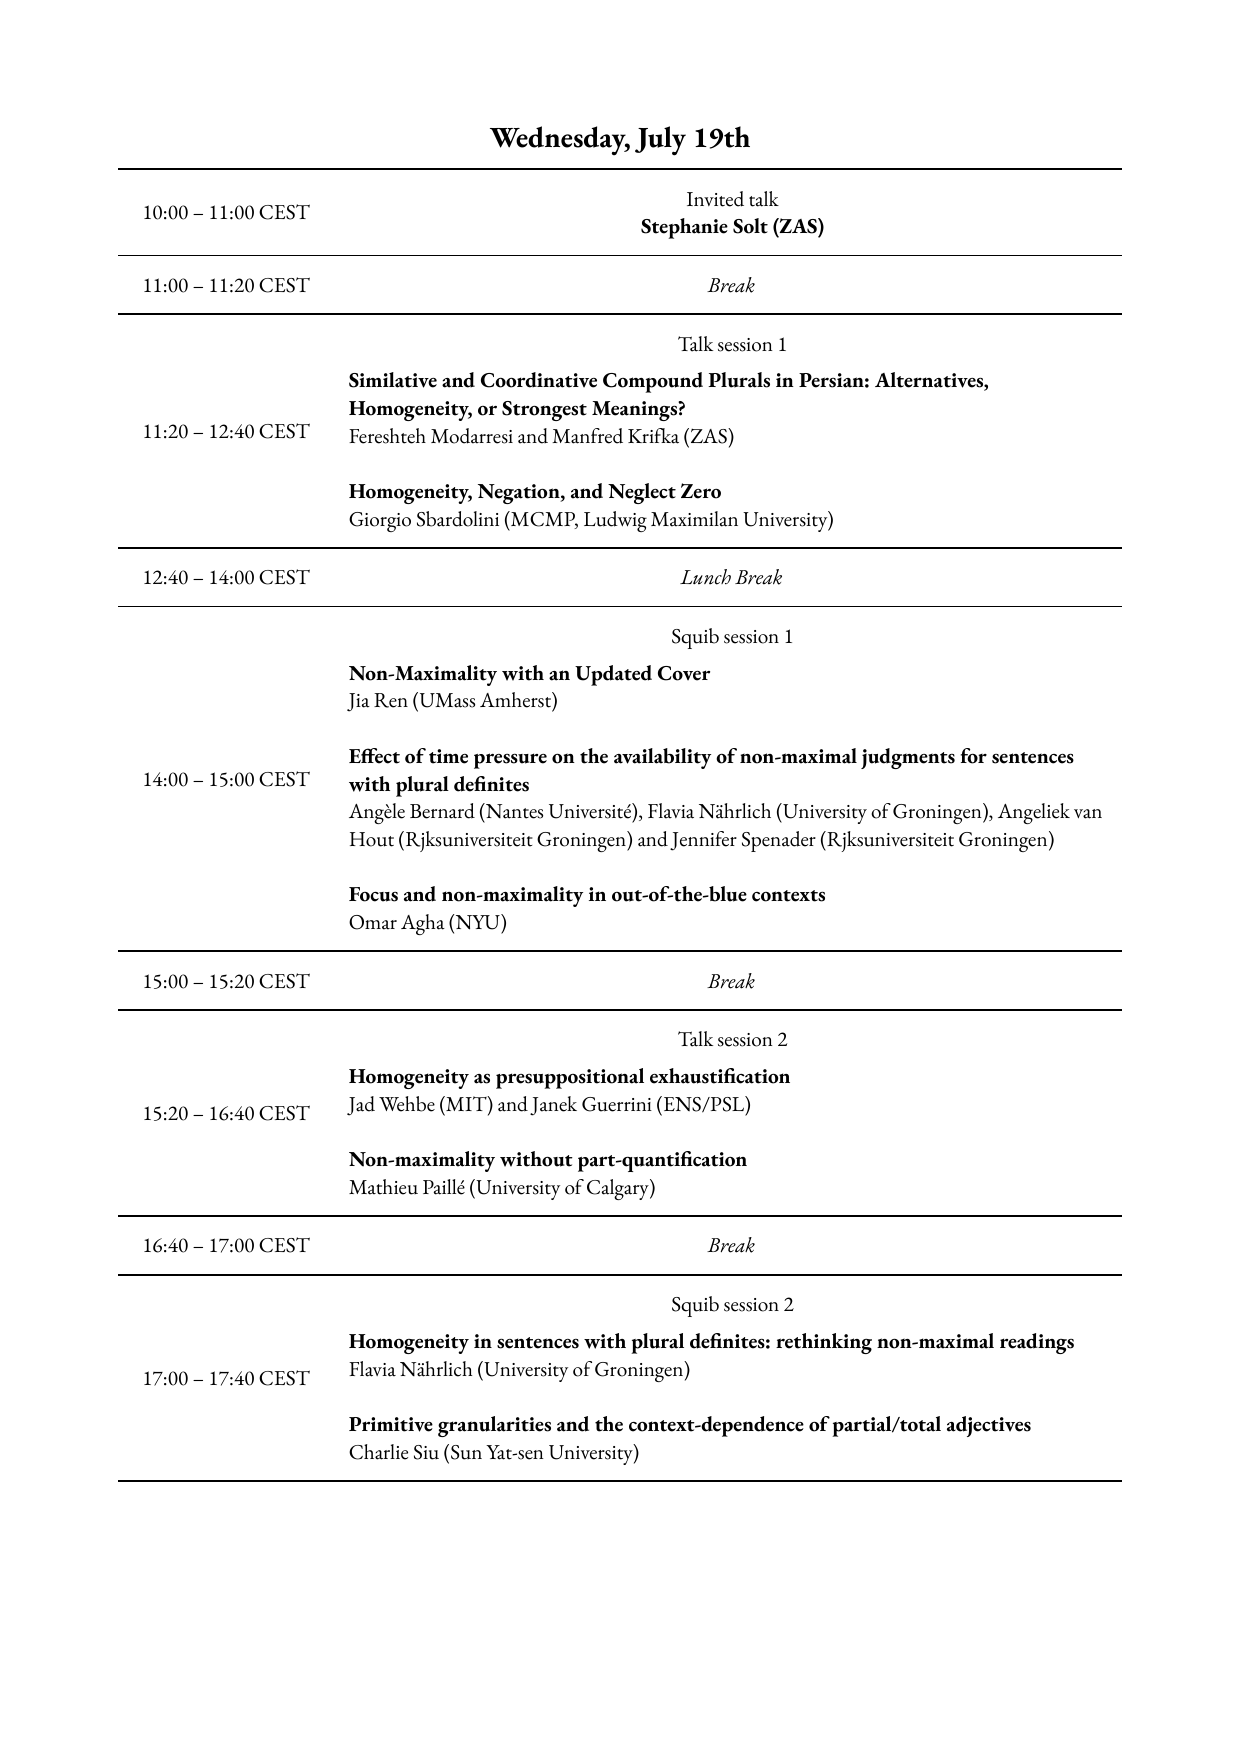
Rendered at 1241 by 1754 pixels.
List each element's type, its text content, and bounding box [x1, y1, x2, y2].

table_header [334, 170, 343, 254]
table_cell Talk session 2 Homogeneity as presuppositional exhaustification Jad Wehbe (MIT) and Janek Guerrini (ENS/PSL) Non-maximality without part-quantification Mathieu Paillé (University of Calgary) [343, 1011, 1122, 1215]
table_cell 14:00 – 15:00 CEST [118, 607, 333, 950]
table_cell 11:00 – 11:20 CEST [118, 256, 333, 313]
table_cell [334, 1011, 343, 1215]
table_cell Break [343, 1217, 1122, 1274]
table_header 10:00 – 11:00 CEST [118, 170, 333, 254]
table_cell [334, 315, 343, 547]
table_cell [334, 256, 343, 313]
table_header Invited talk Stephanie Solt (ZAS) [343, 170, 1122, 254]
table_cell Squib session 2 Homogeneity in sentences with plural definites: rethinking non-maximal readings Flavia Nährlich (University of Groningen) Primitive granularities and the context-dependence of partial/total adjectives Charlie Siu (Sun Yat-sen University) [343, 1276, 1122, 1480]
table_cell [334, 1276, 343, 1480]
table_cell 11:20 – 12:40 CEST [118, 315, 333, 547]
table_cell Lunch Break [343, 549, 1122, 606]
table_cell [334, 549, 343, 606]
table_cell 15:20 – 16:40 CEST [118, 1011, 333, 1215]
table_cell 16:40 – 17:00 CEST [118, 1217, 333, 1274]
table_cell [334, 607, 343, 950]
table_cell Talk session 1 Similative and Coordinative Compound Plurals in Persian: Alternatives, Homogeneity, or Strongest Meanings? Fereshteh Modarresi and Manfred Krifka (ZAS) Homogeneity, Negation, and Neglect Zero Giorgio Sbardolini (MCMP, Ludwig Maximilan University) [343, 315, 1122, 547]
table_cell Break [343, 256, 1122, 313]
table_cell 17:00 – 17:40 CEST [118, 1276, 333, 1480]
table_cell 15:00 – 15:20 CEST [118, 952, 333, 1009]
table_cell [334, 952, 343, 1009]
table_cell 12:40 – 14:00 CEST [118, 549, 333, 606]
table_cell Squib session 1 Non-Maximality with an Updated Cover Jia Ren (UMass Amherst) Effect of time pressure on the availability of non-maximal judgments for sentences with plural definites Angèle Bernard (Nantes Université), Flavia Nährlich (University of Groningen), Angeliek van Hout (Rjksuniversiteit Groningen) and Jennifer Spenader (Rjksuniversiteit Groningen) Focus and non-maximality in out-of-the-blue contexts Omar Agha (NYU) [343, 607, 1122, 950]
table_cell Break [343, 952, 1122, 1009]
table_cell [334, 1217, 343, 1274]
subtitle Wednesday, July 19th [118, 118, 1122, 156]
